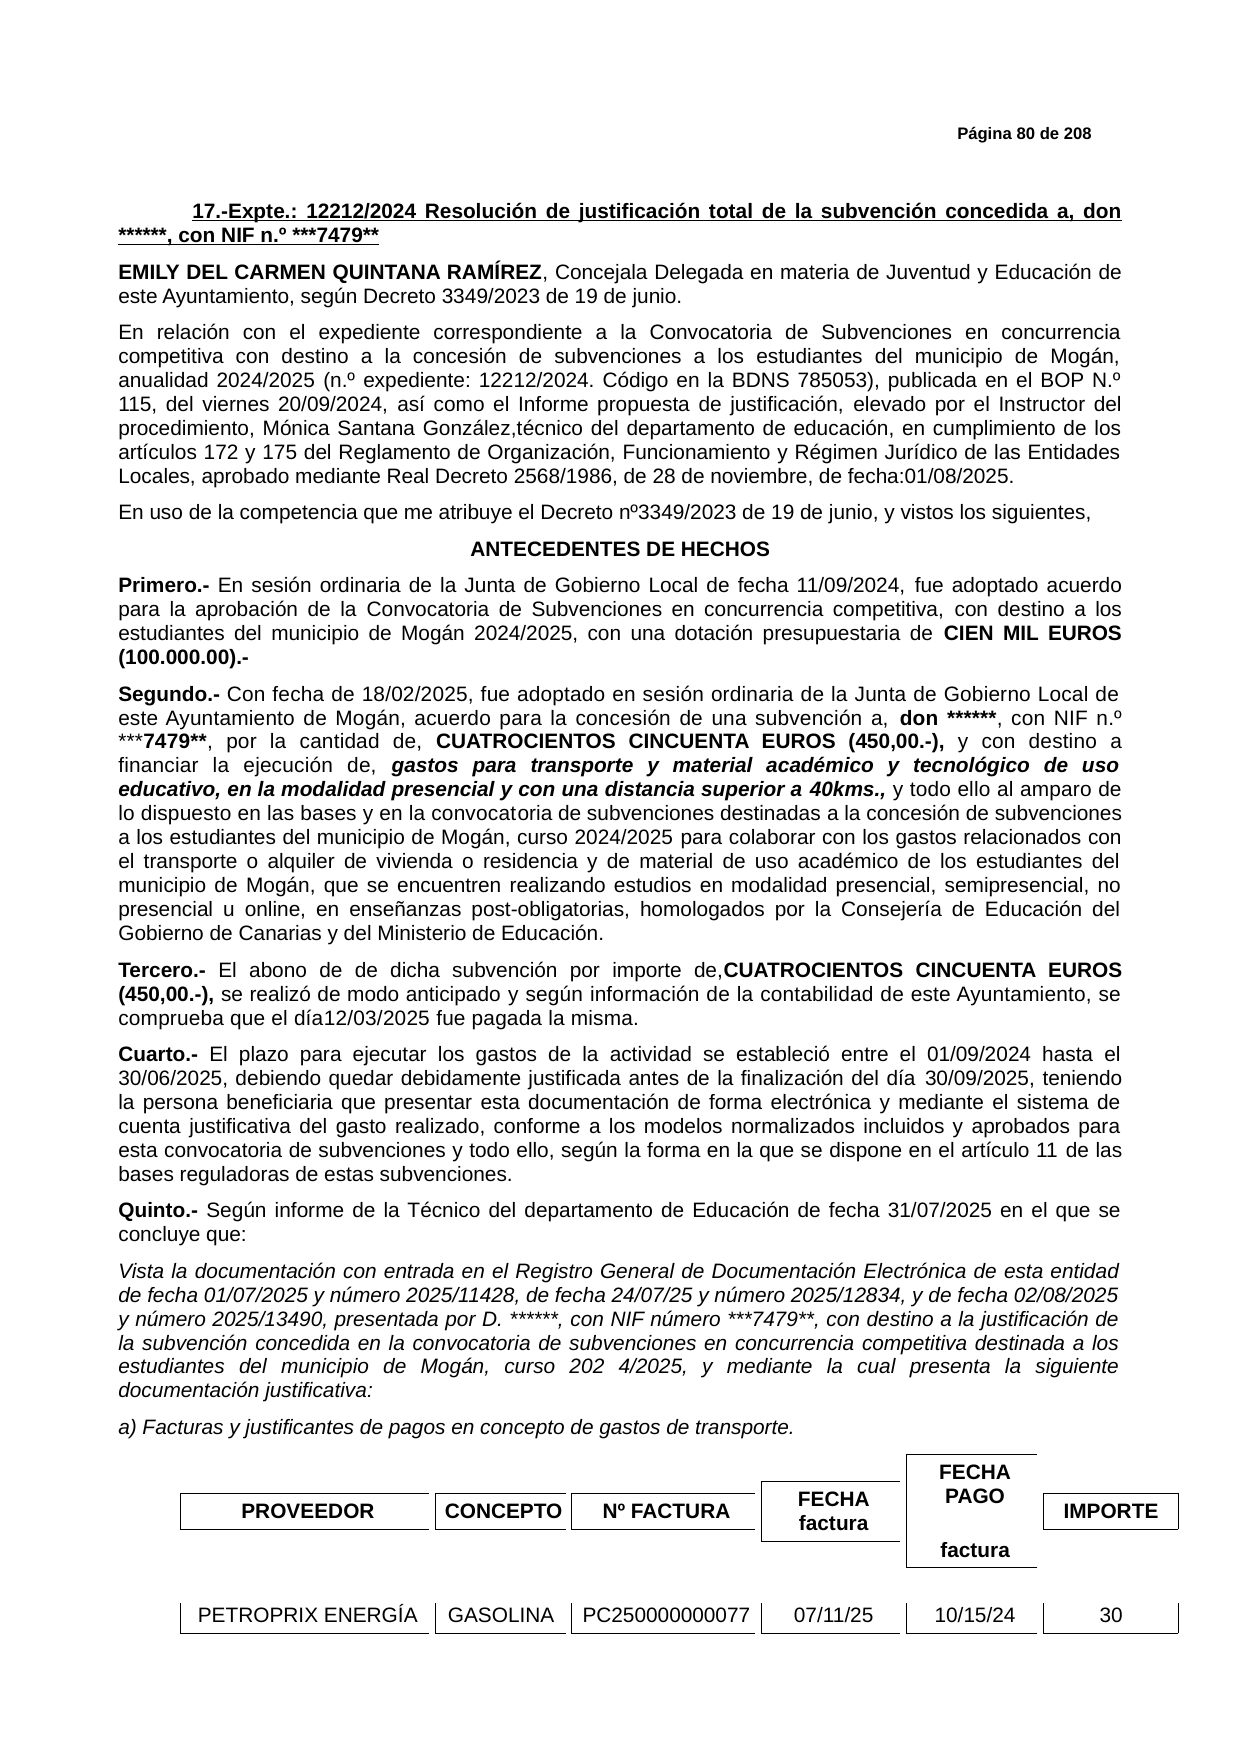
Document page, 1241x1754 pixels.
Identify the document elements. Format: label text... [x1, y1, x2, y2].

table_cell 15/10/24 [903, 1600, 1040, 1636]
table_cell PC250000000077 [569, 1600, 758, 1636]
table_header IMPORTE [1040, 1451, 1181, 1600]
text Tercero.- El abono de de dicha subvención por importe de,CUATROCIENTOS CINCUENTA EUROS (450,00.-), se realizó de modo anticipado y según información de la contabilidad de este Ayuntamiento, se comprueba que el día12/03/2025 fue pagada la misma. [118, 957, 1122, 1029]
text a) Facturas y justificantes de pagos en concepto de gastos de transporte. [118, 1415, 1122, 1439]
text EMILY DEL CARMEN QUINTANA RAMÍREZ, Concejala Delegada en materia de Juventud y Educación de este Ayuntamiento, según Decreto 3349/2023 de 19 de junio. [118, 259, 1122, 307]
table_header FECHA PAGO factura [903, 1451, 1040, 1600]
table_header FECHA factura [758, 1451, 903, 1600]
text En uso de la competencia que me atribuye el Decreto nº3349/2023 de 19 de junio, y vistos los siguientes, [118, 500, 1122, 524]
table_header CONCEPTO [432, 1451, 568, 1600]
text ANTECEDENTES DE HECHOS [118, 537, 1122, 561]
table_cell 11/07/25 [758, 1600, 903, 1636]
text 17.-Expte.: 12212/2024 Resolución de justificación total de la subvención concedida a, don ******, con NIF n.º ***7479** [118, 175, 1122, 247]
table_header PROVEEDOR [177, 1451, 432, 1600]
text Quinto.- Según informe de la Técnico del departamento de Educación de fecha 31/07/2025 en el que se concluye que: [118, 1198, 1122, 1246]
table_cell PETROPRIX ENERGÍA [177, 1600, 432, 1636]
text Segundo.- Con fecha de 18/02/2025, fue adoptado en sesión ordinaria de la Junta de Gobierno Local de este Ayuntamiento de Mogán, acuerdo para la concesión de una subvención a, don ******, con NIF n.º ***7479**, por la cantidad de, CUATROCIENTOS CINCUENTA EUROS (450,00.-), y con destino a financiar la ejecución de, gastos para transporte y material académico y tecnológico de uso educativo, en la modalidad presencial y con una distancia superior a 40kms., y todo ello al amparo de lo dispuesto en las bases y en la convocatoria de subvenciones destinadas a la concesión de subvenciones a los estudiantes del municipio de Mogán, curso 2024/2025 para colaborar con los gastos relacionados con el transporte o alquiler de vivienda o residencia y de material de uso académico de los estudiantes del municipio de Mogán, que se encuentren realizando estudios en modalidad presencial, semipresencial, no presencial u online, en enseñanzas post-obligatorias, homologados por la Consejería de Educación del Gobierno de Canarias y del Ministerio de Educación. [118, 681, 1122, 945]
text Vista la documentación con entrada en el Registro General de Documentación Electrónica de esta entidad de fecha 01/07/2025 y número 2025/11428, de fecha 24/07/25 y número 2025/12834, y de fecha 02/08/2025 y número 2025/13490, presentada por D. ******, con NIF número ***7479**, con destino a la justificación de la subvención concedida en la convocatoria de subvenciones en concurrencia competitiva destinada a los estudiantes del municipio de Mogán, curso 202 4/2025, y mediante la cual presenta la siguiente documentación justificativa: [118, 1258, 1122, 1402]
text Cuarto.- El plazo para ejecutar los gastos de la actividad se estableció entre el 01/09/2024 hasta el 30/06/2025, debiendo quedar debidamente justificada antes de la finalización del día 30/09/2025, teniendo la persona beneficiaria que presentar esta documentación de forma electrónica y mediante el sistema de cuenta justificativa del gasto realizado, conforme a los modelos normalizados incluidos y aprobados para esta convocatoria de subvenciones y todo ello, según la forma en la que se dispone en el artículo 11 de las bases reguladoras de estas subvenciones. [118, 1042, 1122, 1186]
text Primero.- En sesión ordinaria de la Junta de Gobierno Local de fecha 11/09/2024, fue adoptado acuerdo para la aprobación de la Convocatoria de Subvenciones en concurrencia competitiva, con destino a los estudiantes del municipio de Mogán 2024/2025, con una dotación presupuestaria de CIEN MIL EUROS (100.000.00).- [118, 573, 1122, 669]
table_header Nº FACTURA [569, 1451, 758, 1600]
table_cell 30 [1040, 1600, 1181, 1636]
table_cell GASOLINA [432, 1600, 568, 1636]
text En relación con el expediente correspondiente a la Convocatoria de Subvenciones en concurrencia competitiva con destino a la concesión de subvenciones a los estudiantes del municipio de Mogán, anualidad 2024/2025 (n.º expediente: 12212/2024. Código en la BDNS 785053), publicada en el BOP N.º 115, del viernes 20/09/2024, así como el Informe propuesta de justificación, elevado por el Instructor del procedimiento, Mónica Santana González,técnico del departamento de educación, en cumplimiento de los artículos 172 y 175 del Reglamento de Organización, Funcionamiento y Régimen Jurídico de las Entidades Locales, aprobado mediante Real Decreto 2568/1986, de 28 de noviembre, de fecha:01/08/2025. [118, 320, 1122, 488]
